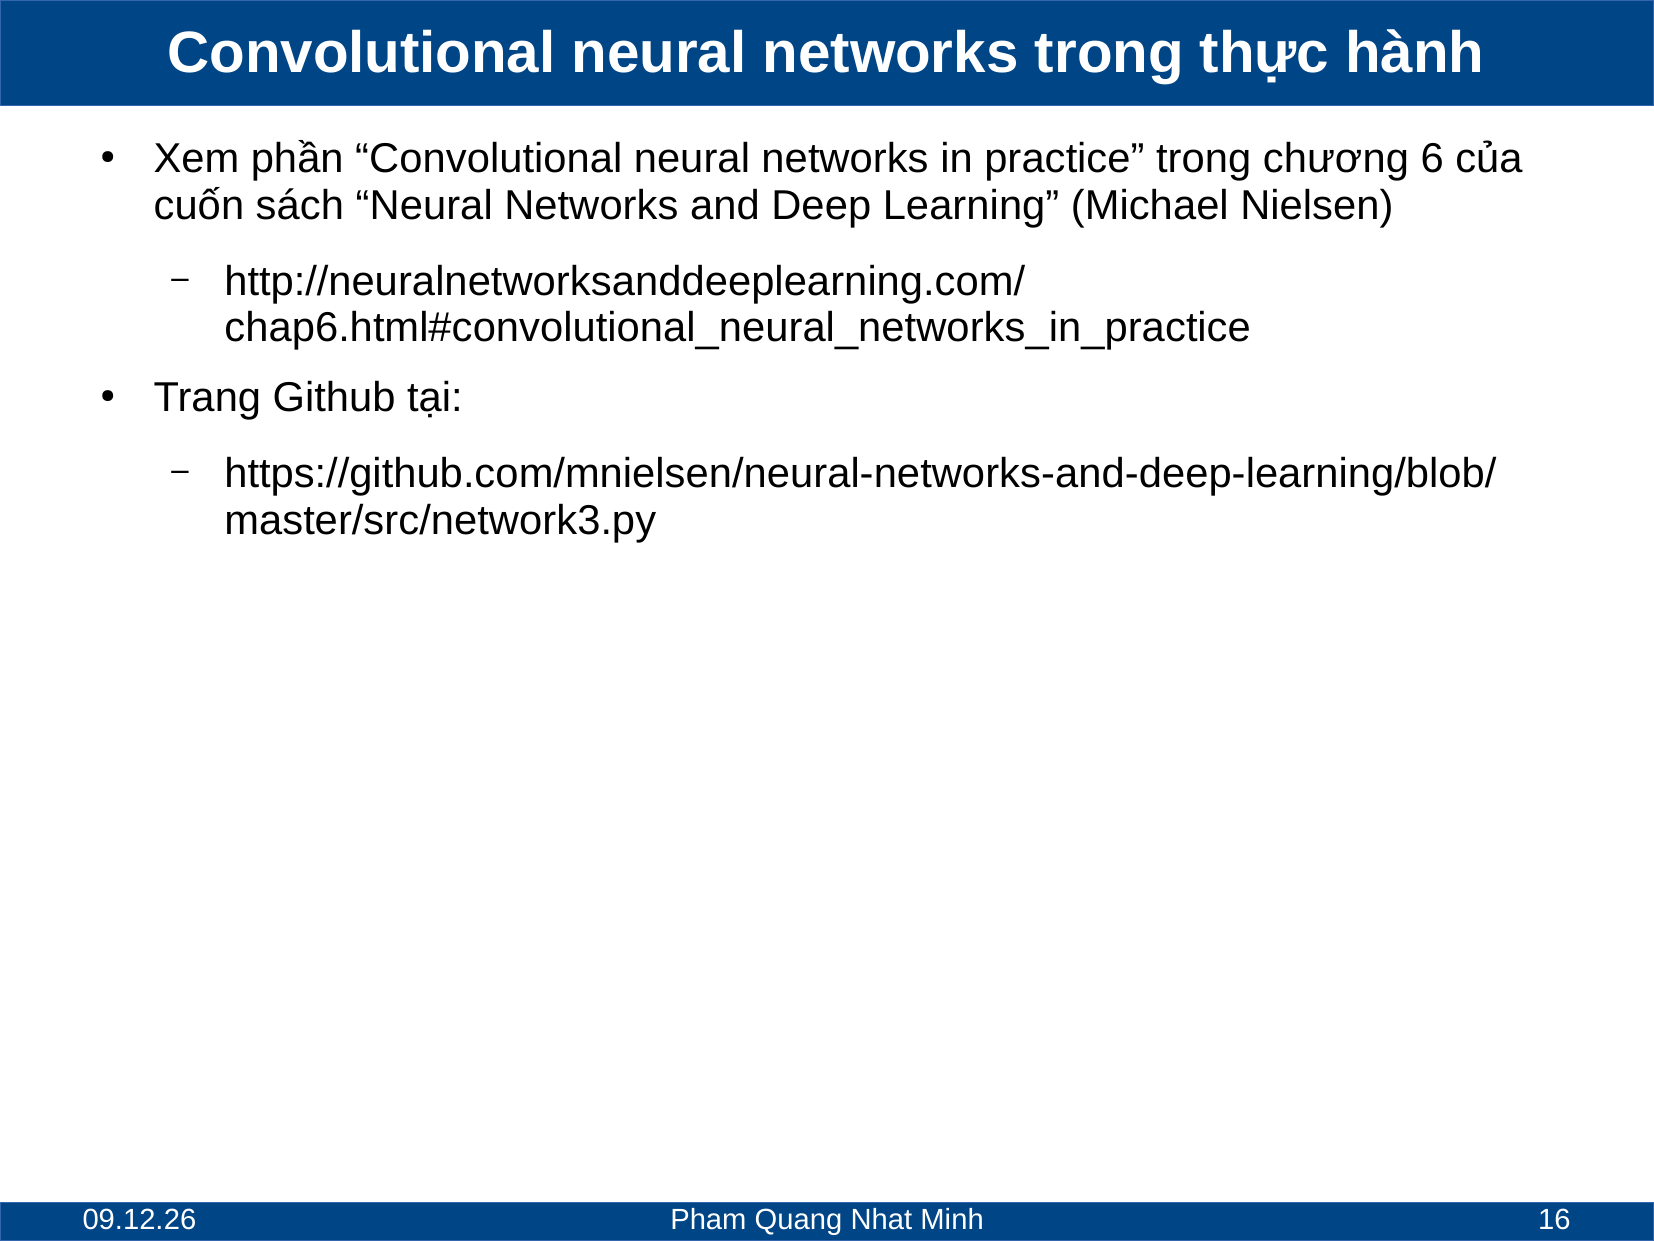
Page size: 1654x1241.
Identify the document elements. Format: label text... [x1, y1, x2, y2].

list Xem phần “Convolutional neural networks in practice” trong chương 6 của cuốn sách “Neural Networks and Deep Learning” (Michael Nielsen) http://neuralnetworksanddeeplearning.com/chap6.html#convolutional_neural_networks_in_practice Trang Github tại: https://github.com/mnielsen/neural-networks-and-deep-learning/blob/master/src/network3.py [82, 135, 1571, 855]
title Convolutional neural networks trong thực hành [0, 0, 1654, 106]
